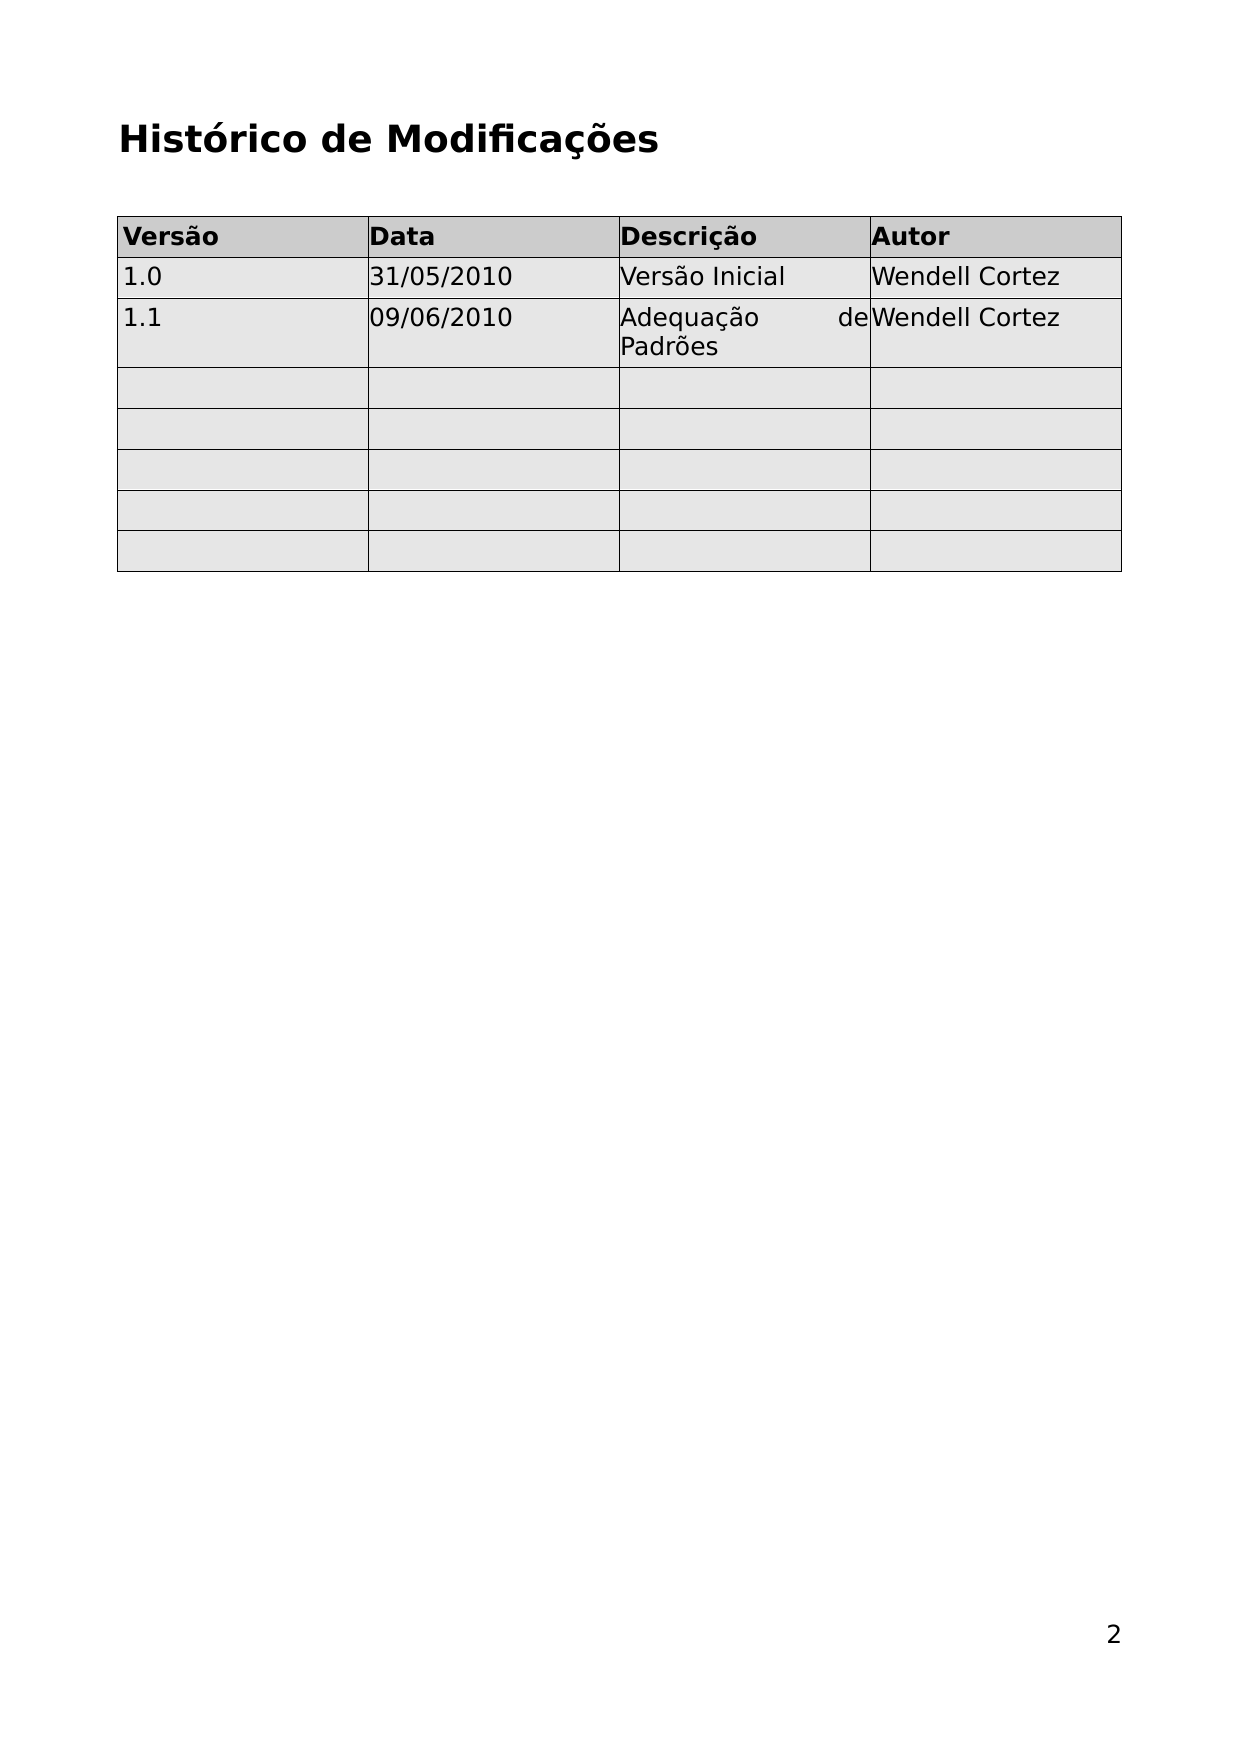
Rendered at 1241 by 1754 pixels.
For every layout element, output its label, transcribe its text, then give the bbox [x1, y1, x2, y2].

table_cell Wendell Cortez [871, 299, 1121, 367]
table_cell 1.1 [118, 299, 368, 367]
table_cell [369, 409, 619, 449]
table_cell Wendell Cortez [871, 258, 1121, 297]
table_cell [871, 368, 1121, 408]
table_cell [118, 368, 368, 408]
table_cell [369, 368, 619, 408]
table_cell Versão Inicial [620, 258, 870, 297]
table_cell [118, 450, 368, 489]
table_cell [620, 450, 870, 489]
table_cell Adequação de Padrões [620, 299, 870, 367]
table_header Descrição [620, 217, 870, 257]
table_cell [620, 368, 870, 408]
table_cell [871, 491, 1121, 530]
table_cell [871, 450, 1121, 489]
table_cell [369, 531, 619, 571]
table_cell [871, 409, 1121, 449]
text Histórico de Modificações [118, 118, 1122, 162]
table_cell 09/06/2010 [369, 299, 619, 367]
table_cell [369, 450, 619, 489]
table_cell [118, 409, 368, 449]
table_cell [369, 491, 619, 530]
table_cell 31/05/2010 [369, 258, 619, 297]
table_cell [118, 491, 368, 530]
table_cell [118, 531, 368, 571]
table_header Versão [118, 217, 368, 257]
table_cell 1.0 [118, 258, 368, 297]
table_cell [620, 409, 870, 449]
table_cell [871, 531, 1121, 571]
table_cell [620, 531, 870, 571]
table_cell [620, 491, 870, 530]
table_header Data [369, 217, 619, 257]
table_header Autor [871, 217, 1121, 257]
